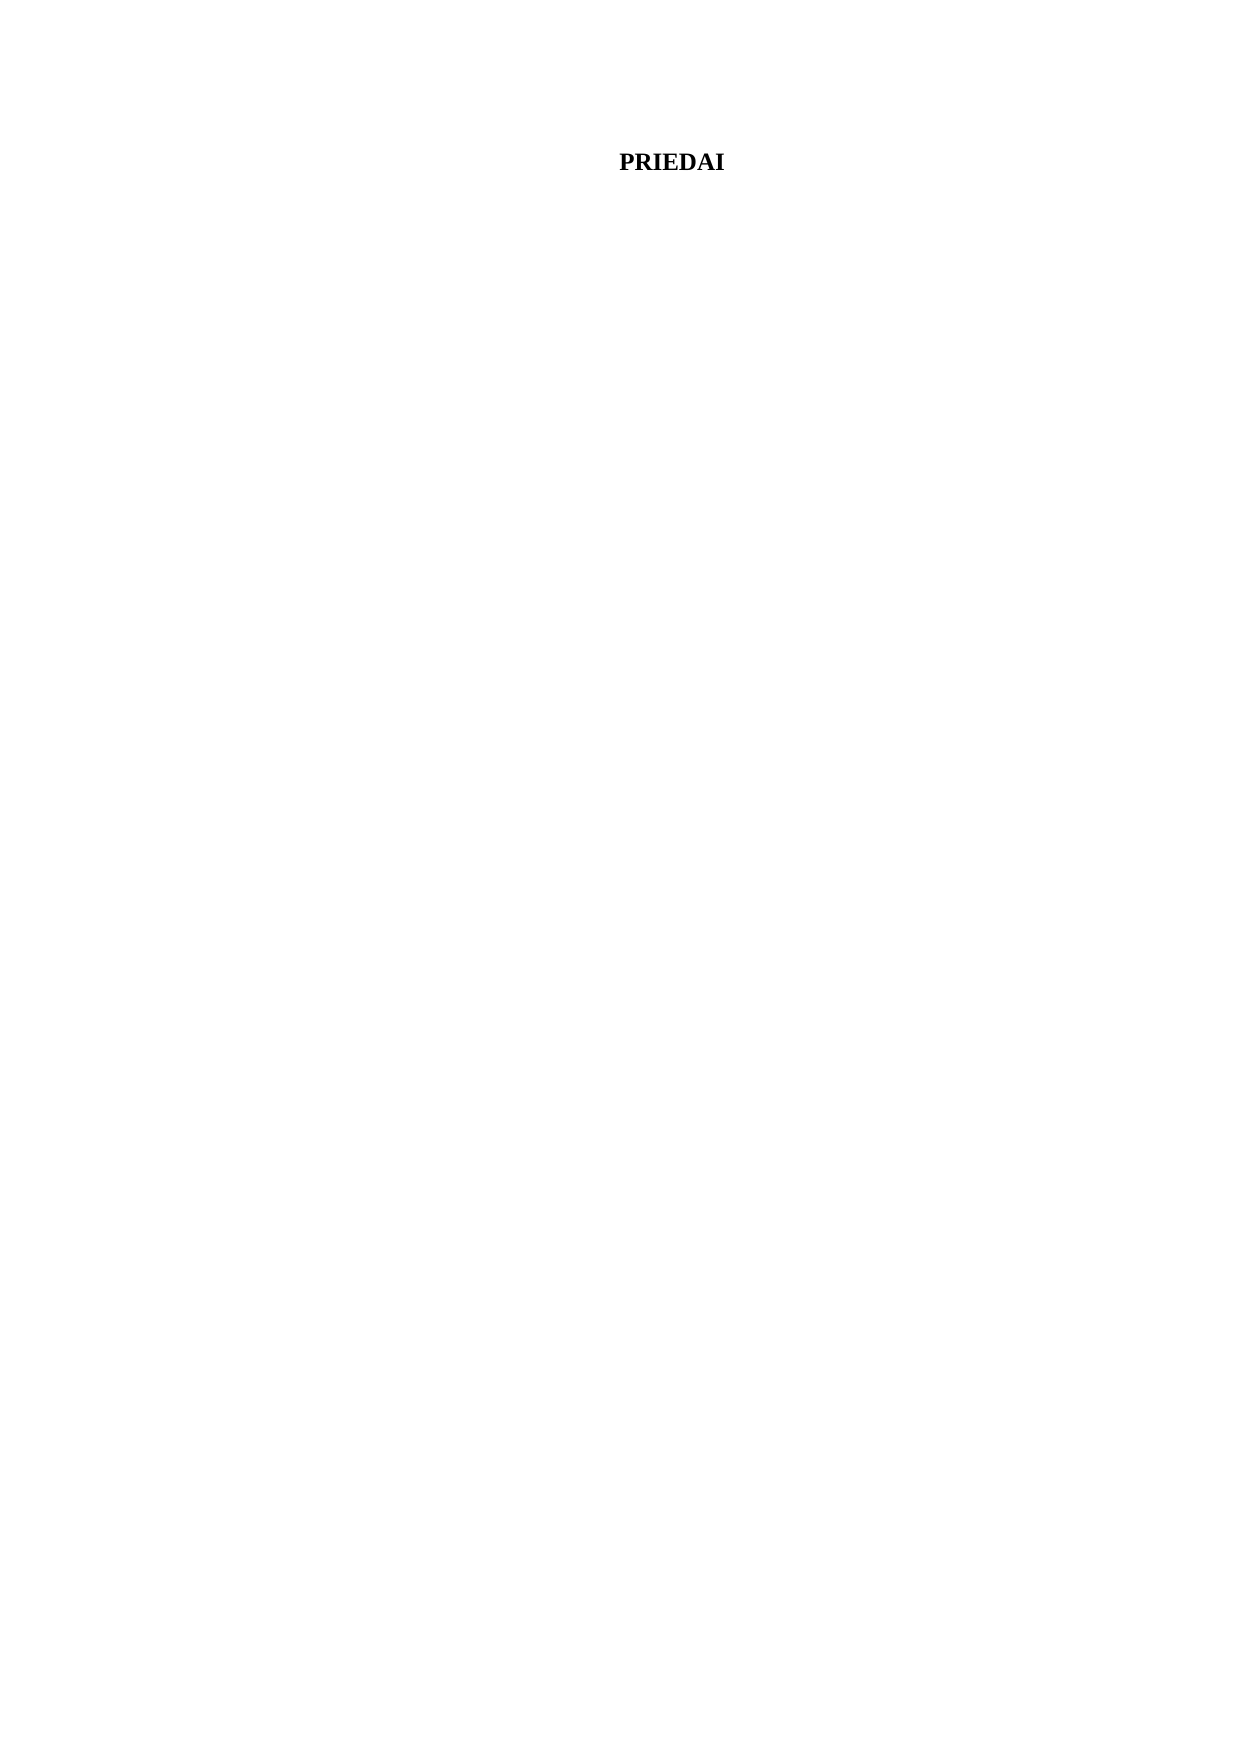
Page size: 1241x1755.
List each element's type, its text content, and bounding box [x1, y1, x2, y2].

text PRIEDAI [177, 147, 1166, 176]
